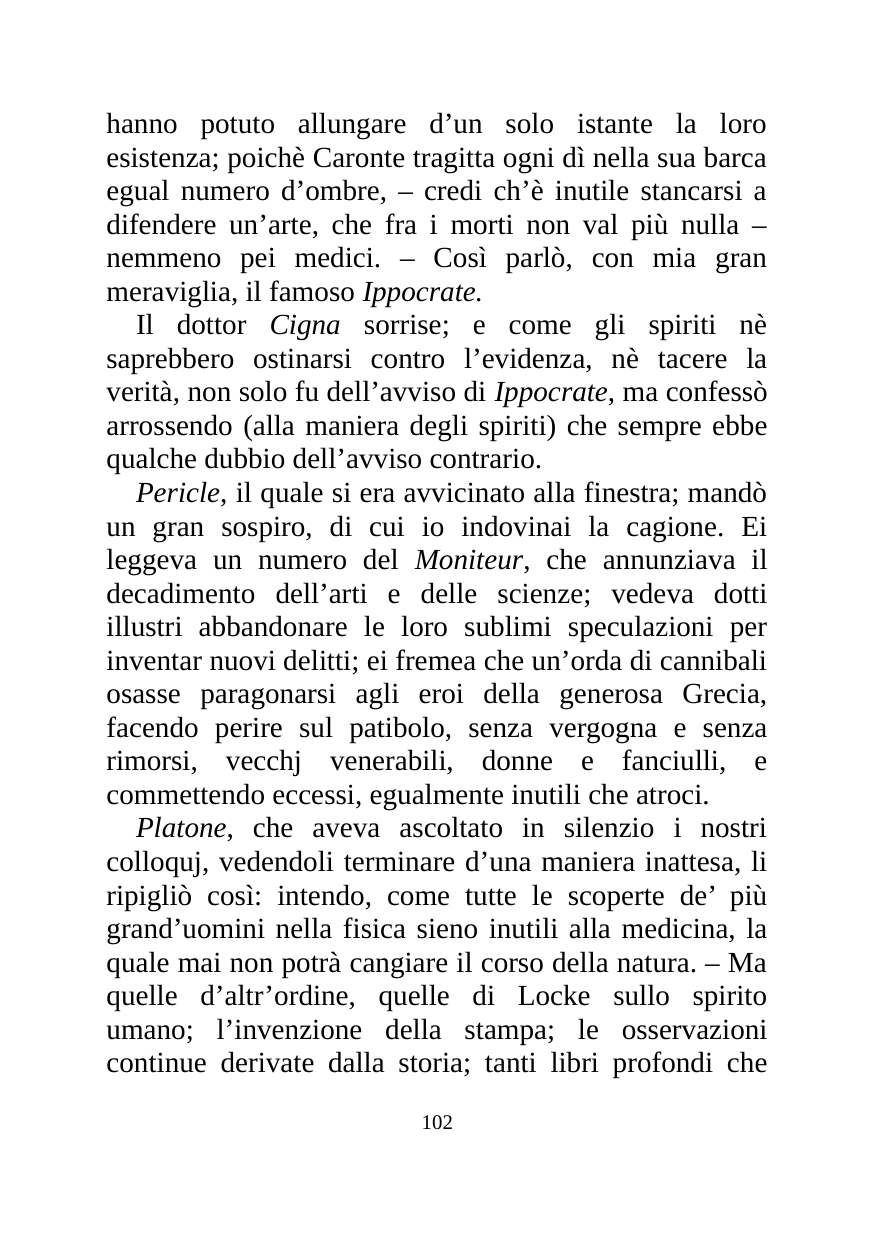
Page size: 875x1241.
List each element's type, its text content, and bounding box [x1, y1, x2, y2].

text Pericle, il quale si era avvicinato alla finestra; mandò un gran sospiro, di cui io indovinai la cagione. Ei leggeva un numero del Moniteur, che annunziava il decadimento dell’arti e delle scienze; vedeva dotti illustri abbandonare le loro sublimi speculazioni per inventar nuovi delitti; ei fremea che un’orda di cannibali osasse paragonarsi agli eroi della generosa Grecia, facendo perire sul patibolo, senza vergogna e senza rimorsi, vecchj venerabili, donne e fanciulli, e commettendo eccessi, egualmente inutili che atroci. [106, 475, 768, 811]
text Platone, che aveva ascoltato in silenzio i nostri colloquj, vedendoli terminare d’una maniera inattesa, li ripigliò così: intendo, come tutte le scoperte de’ più grand’uomini nella fisica sieno inutili alla medicina, la quale mai non potrà cangiare il corso della natura. – Ma quelle d’altr’ordine, quelle di Locke sullo spirito umano; l’invenzione della stampa; le osservazioni continue derivate dalla storia; tanti libri profondi che [106, 811, 768, 1079]
text hanno potuto allungare d’un solo istante la loro esistenza; poichè Caronte tragitta ogni dì nella sua barca egual numero d’ombre, – credi ch’è inutile stancarsi a difendere un’arte, che fra i morti non val più nulla – nemmeno pei medici. – Così parlò, con mia gran meraviglia, il famoso Ippocrate. [106, 106, 768, 307]
text Il dottor Cigna sorrise; e come gli spiriti nè saprebbero ostinarsi contro l’evidenza, nè tacere la verità, non solo fu dell’avviso di Ippocrate, ma confessò arrossendo (alla maniera degli spiriti) che sempre ebbe qualche dubbio dell’avviso contrario. [106, 307, 768, 475]
